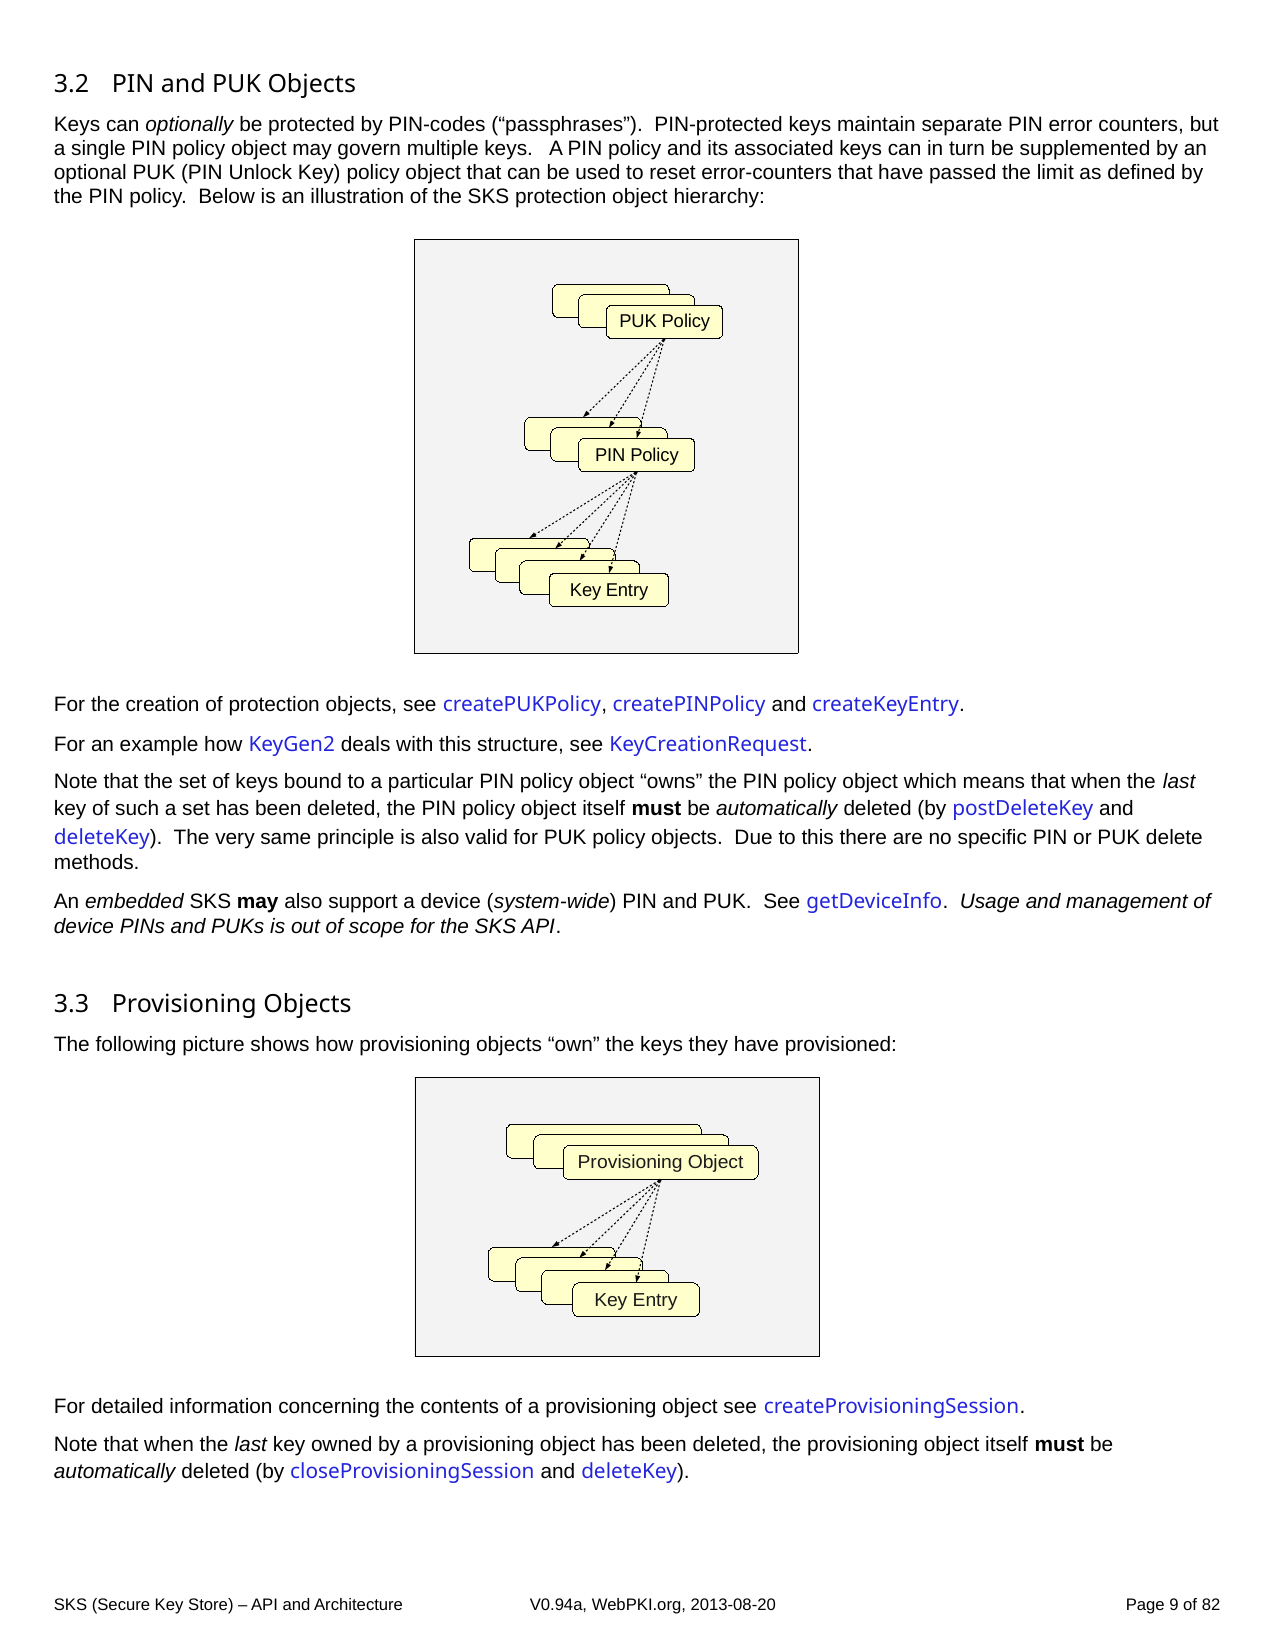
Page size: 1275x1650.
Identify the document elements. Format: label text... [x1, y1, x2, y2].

text For an example how KeyGen2 deals with this structure, see KeyCreationRequest. [54, 729, 1221, 758]
text Keys can optionally be protected by PIN-codes (“passphrases”). PIN-protected keys maintain separate PIN error counters, but a single PIN policy object may govern multiple keys. A PIN policy and its associated keys can in turn be supplemented by an optional PUK (PIN Unlock Key) policy object that can be used to reset error-counters that have passed the limit as defined by the PIN policy. Below is an illustration of the SKS protection object hierarchy: [54, 112, 1221, 208]
subtitle Provisioning Objects [54, 986, 1221, 1020]
text An embedded SKS may also support a device (system-wide) PIN and PUK. See getDeviceInfo. Usage and management of device PINs and PUKs is out of scope for the SKS API. [54, 886, 1221, 938]
text Note that the set of keys bound to a particular PIN policy object “owns” the PIN policy object which means that when the last key of such a set has been deleted, the PIN policy object itself must be automatically deleted (by postDeleteKey and deleteKey). The very same principle is also valid for PUK policy objects. Due to this there are no specific PIN or PUK delete methods. [54, 769, 1221, 874]
text The following picture shows how provisioning objects “own” the keys they have provisioned: [54, 1032, 1221, 1056]
text For detailed information concerning the contents of a provisioning object see createProvisioningSession. [54, 1392, 1221, 1420]
text For the creation of protection objects, see createPUKPolicy, createPINPolicy and createKeyEntry. [54, 689, 1221, 717]
text Note that when the last key owned by a provisioning object has been deleted, the provisioning object itself must be automatically deleted (by closeProvisioningSession and deleteKey). [54, 1432, 1221, 1484]
subtitle PIN and PUK Objects [54, 66, 1221, 100]
